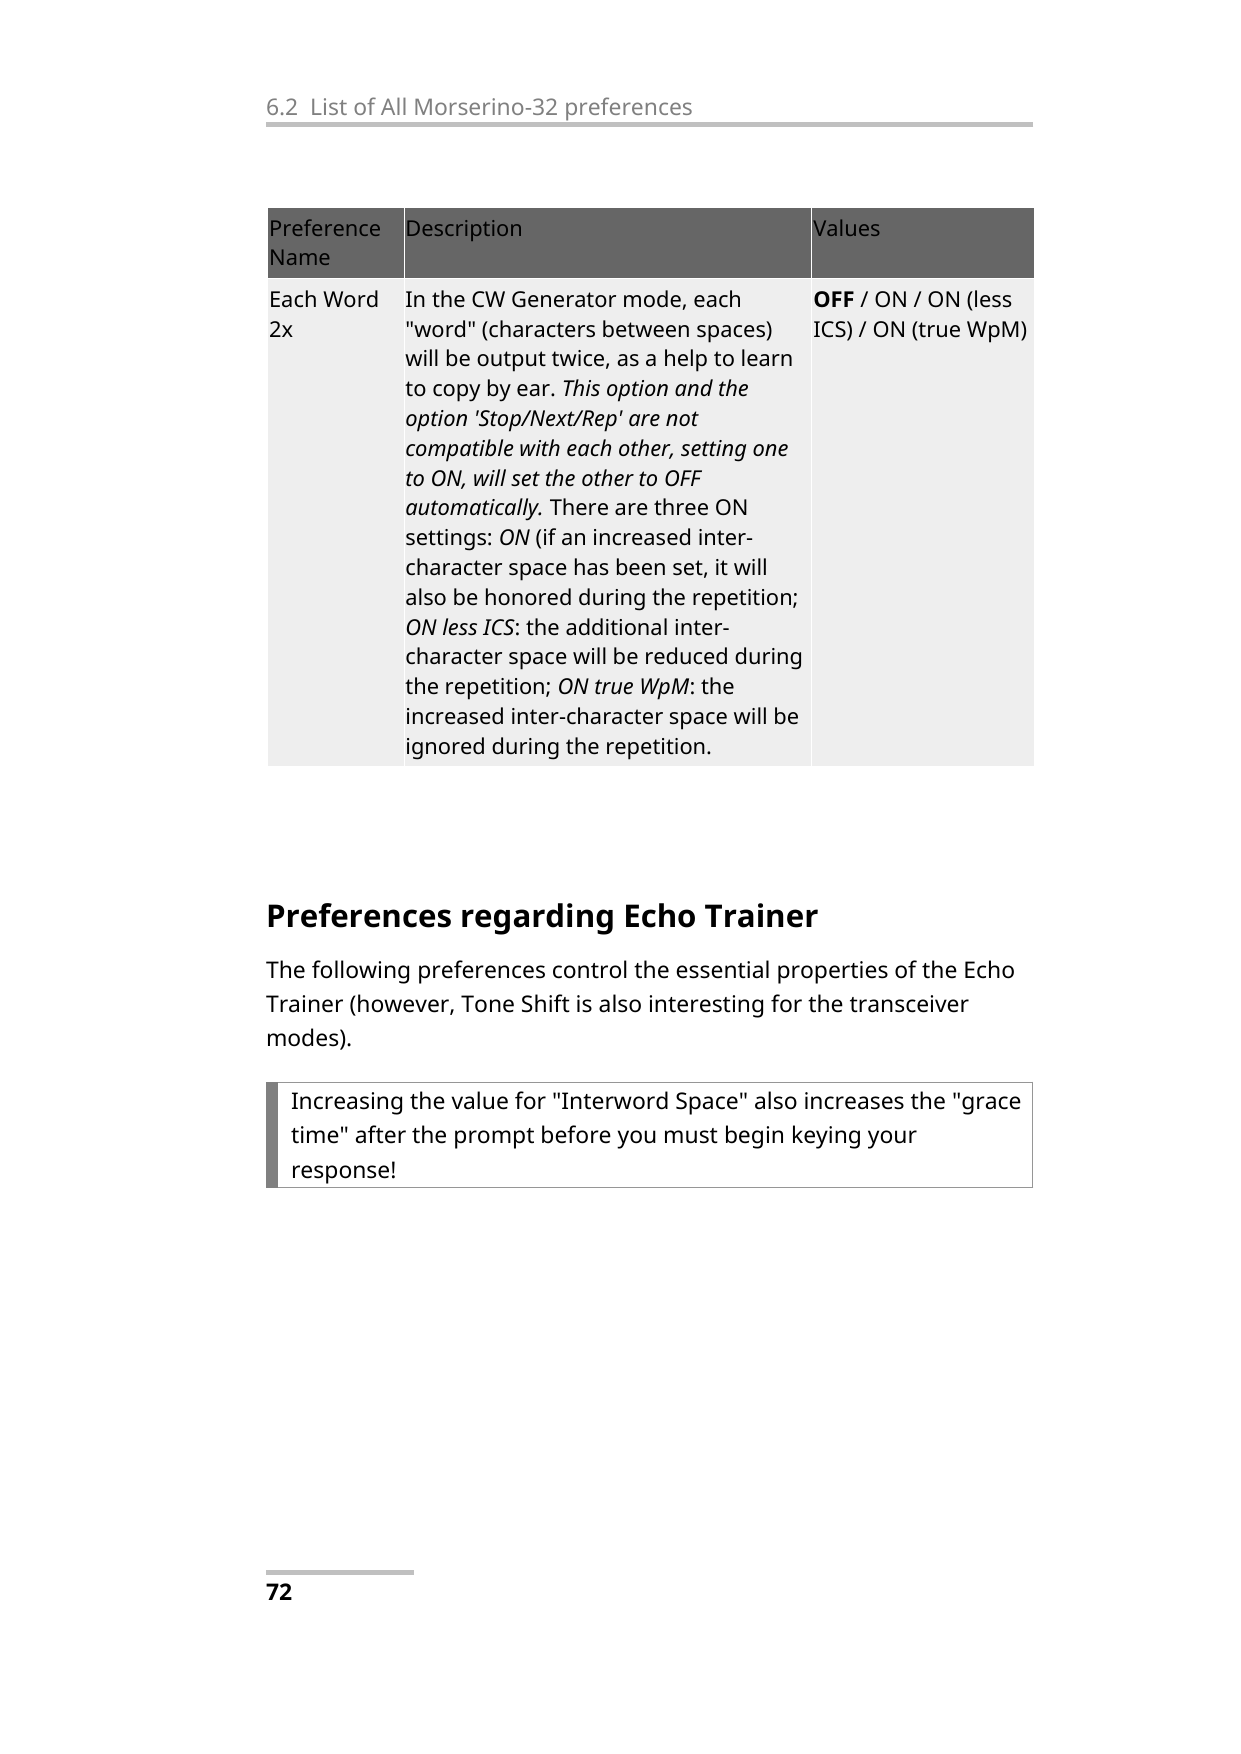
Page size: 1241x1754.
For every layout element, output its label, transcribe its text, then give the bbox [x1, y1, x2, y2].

table_header Values [812, 208, 1034, 278]
table_header Description [405, 208, 811, 278]
table_cell In the CW Generator mode, each "word" (characters between spaces) will be output twice, as a help to learn to copy by ear. This option and the option 'Stop/Next/Rep' are not compatible with each other, setting one to ON, will set the other to OFF automatically. There are three ON settings: ON (if an increased inter-character space has been set, it will also be honored during the repetition; ON less ICS: the additional inter-character space will be reduced during the repetition; ON true WpM: the increased inter-character space will be ignored during the repetition. [405, 279, 811, 766]
table_cell Each Word 2x [268, 279, 404, 766]
subtitle Preferences regarding Echo Trainer [266, 892, 1033, 937]
table_header Preference Name [268, 208, 404, 278]
text Increasing the value for "Interword Space" also increases the "grace time" after the prompt before you must begin keying your response! [278, 1083, 1032, 1187]
text The following preferences control the essential properties of the Echo Trainer (however, Tone Shift is also interesting for the transceiver modes). [266, 953, 1033, 1053]
table_cell OFF / ON / ON (less ICS) / ON (true WpM) [812, 279, 1034, 766]
